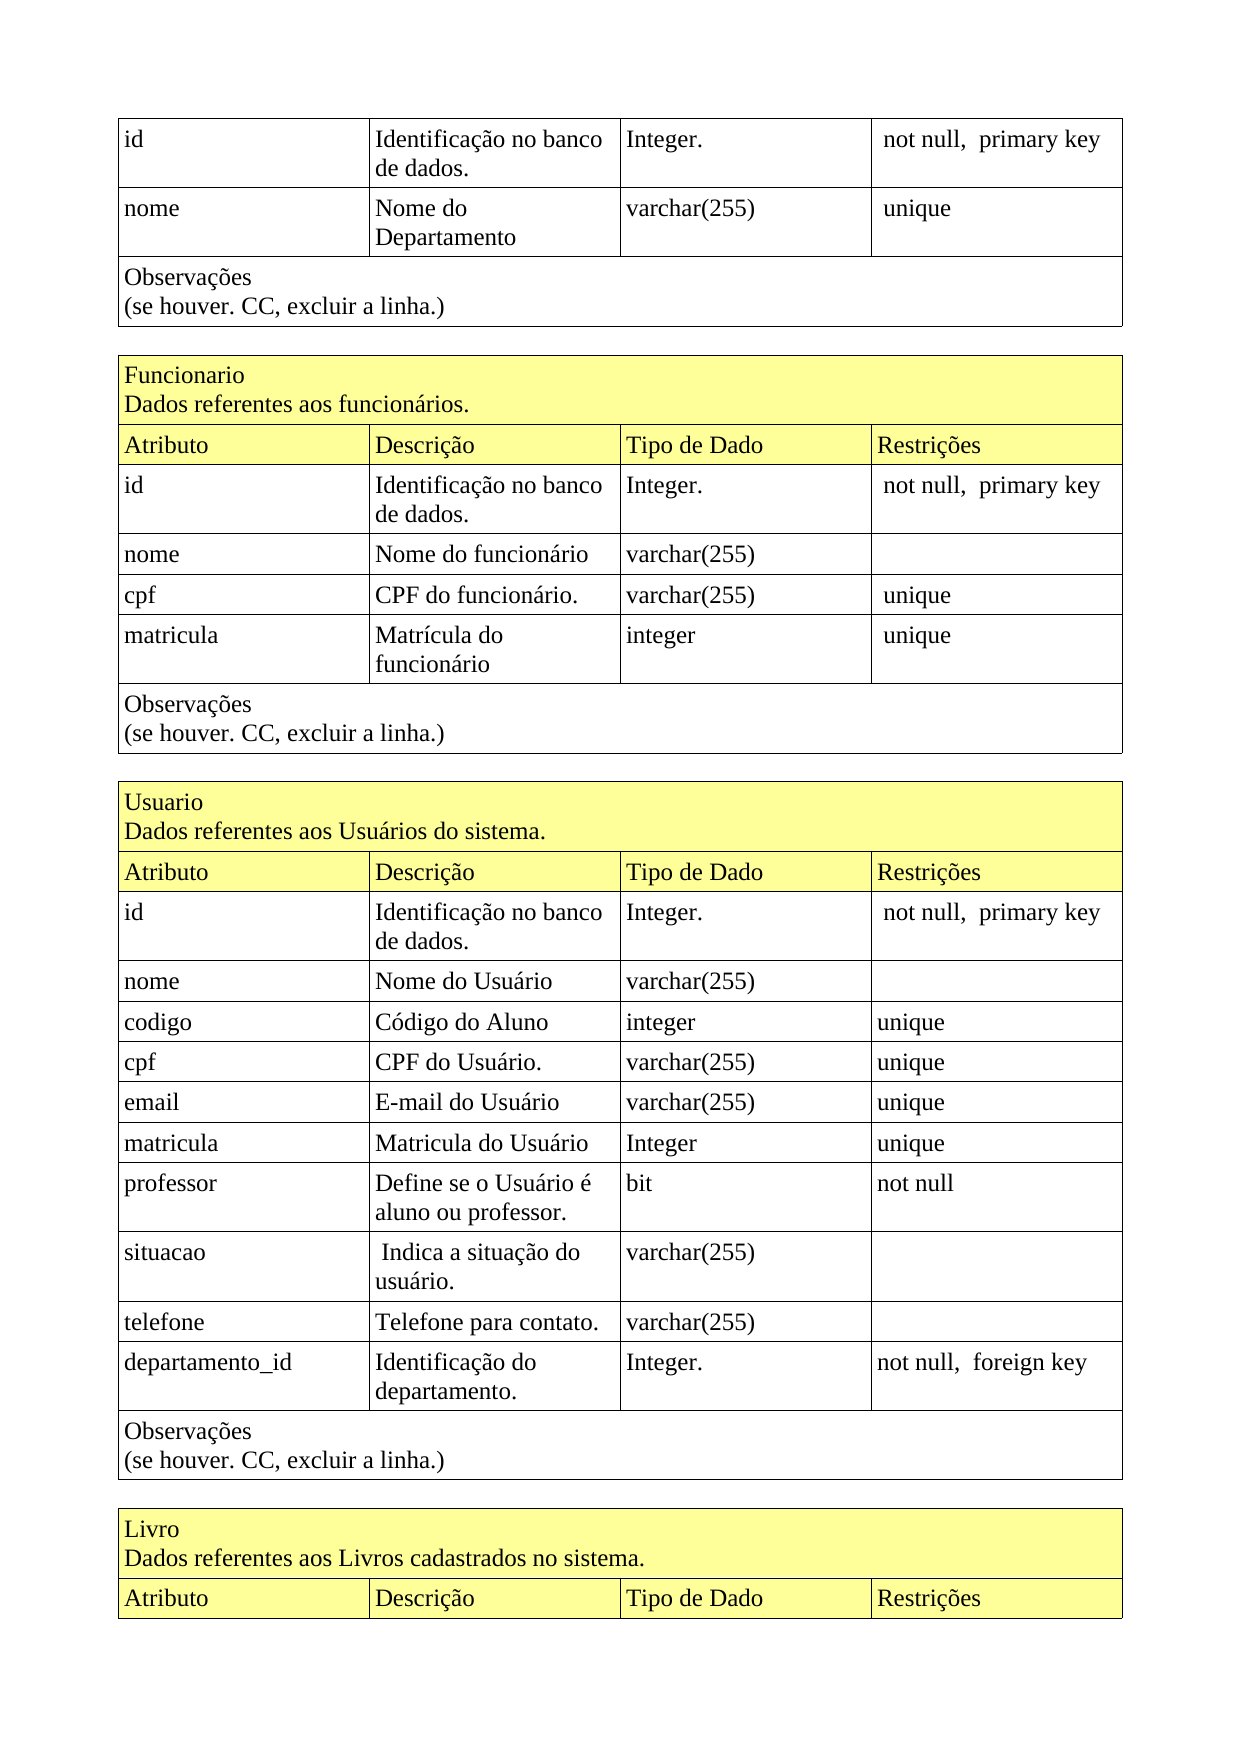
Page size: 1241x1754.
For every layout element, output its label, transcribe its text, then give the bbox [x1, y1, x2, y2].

table_cell E-mail do Usuário [370, 1082, 620, 1122]
table_cell Descrição [370, 1579, 620, 1618]
table_cell Restrições [872, 852, 1122, 891]
table_cell Integer. [621, 892, 871, 960]
table_cell unique [872, 1002, 1122, 1041]
table_cell varchar(255) [621, 961, 871, 1001]
table_cell unique [872, 1082, 1122, 1122]
table_cell id [119, 892, 369, 960]
table_cell Descrição [370, 425, 620, 464]
table_cell Integer. [621, 465, 871, 533]
table_cell Atributo [119, 425, 369, 464]
table_cell id [119, 465, 369, 533]
table_cell not null, primary key [872, 465, 1122, 533]
table_cell varchar(255) [621, 534, 871, 574]
table_cell nome [119, 188, 369, 256]
table_cell unique [872, 188, 1122, 256]
table_cell Identificação no banco de dados. [370, 465, 620, 533]
table_cell Tipo de Dado [621, 852, 871, 891]
table_cell varchar(255) [621, 1232, 871, 1301]
table_cell Restrições [872, 1579, 1122, 1618]
table_cell varchar(255) [621, 1082, 871, 1122]
table_cell varchar(255) [621, 1042, 871, 1081]
table_cell CPF do Usuário. [370, 1042, 620, 1081]
table_cell Observações (se houver. CC, excluir a linha.) [119, 1411, 1122, 1479]
table_cell Nome do Departamento [370, 188, 620, 256]
table_cell not null [872, 1163, 1122, 1231]
table_cell Indica a situação do usuário. [370, 1232, 620, 1301]
table_cell Telefone para contato. [370, 1302, 620, 1341]
table_cell Restrições [872, 425, 1122, 464]
table_cell integer [621, 615, 871, 683]
table_cell unique [872, 1123, 1122, 1162]
table_cell unique [872, 1042, 1122, 1081]
table_cell departamento_id [119, 1342, 369, 1410]
table_cell Integer. [621, 1342, 871, 1410]
table_cell [872, 1232, 1122, 1301]
table_cell Tipo de Dado [621, 1579, 871, 1618]
table_cell Identificação do departamento. [370, 1342, 620, 1410]
table_header Funcionario Dados referentes aos funcionários. [119, 356, 1122, 424]
table_cell nome [119, 961, 369, 1001]
table_cell varchar(255) [621, 188, 871, 256]
table_cell integer [621, 1002, 871, 1041]
table_cell not null, foreign key [872, 1342, 1122, 1410]
table_cell telefone [119, 1302, 369, 1341]
table_cell Integer [621, 1123, 871, 1162]
table_cell situacao [119, 1232, 369, 1301]
table_cell cpf [119, 1042, 369, 1081]
table_cell [872, 961, 1122, 1001]
table_cell [872, 534, 1122, 574]
table_cell Observações (se houver. CC, excluir a linha.) [119, 257, 1122, 326]
table_cell nome [119, 534, 369, 574]
table_cell unique [872, 575, 1122, 614]
table_cell matricula [119, 615, 369, 683]
table_cell Atributo [119, 1579, 369, 1618]
table_cell Integer. [621, 119, 871, 187]
table_cell id [119, 119, 369, 187]
table_cell Identificação no banco de dados. [370, 892, 620, 960]
table_cell Tipo de Dado [621, 425, 871, 464]
table_cell codigo [119, 1002, 369, 1041]
table_cell varchar(255) [621, 1302, 871, 1341]
table_cell Matrícula do funcionário [370, 615, 620, 683]
table_cell email [119, 1082, 369, 1122]
table_cell Descrição [370, 852, 620, 891]
table_header Livro Dados referentes aos Livros cadastrados no sistema. [119, 1509, 1122, 1577]
table_cell unique [872, 615, 1122, 683]
table_cell Observações (se houver. CC, excluir a linha.) [119, 684, 1122, 752]
table_cell Identificação no banco de dados. [370, 119, 620, 187]
table_header Usuario Dados referentes aos Usuários do sistema. [119, 782, 1122, 851]
table_cell CPF do funcionário. [370, 575, 620, 614]
table_cell Nome do funcionário [370, 534, 620, 574]
table_cell Matricula do Usuário [370, 1123, 620, 1162]
table_cell not null, primary key [872, 892, 1122, 960]
table_cell not null, primary key [872, 119, 1122, 187]
table_cell Define se o Usuário é aluno ou professor. [370, 1163, 620, 1231]
table_cell varchar(255) [621, 575, 871, 614]
table_cell Código do Aluno [370, 1002, 620, 1041]
table_cell Atributo [119, 852, 369, 891]
table_cell professor [119, 1163, 369, 1231]
table_cell matricula [119, 1123, 369, 1162]
table_cell cpf [119, 575, 369, 614]
table_cell Nome do Usuário [370, 961, 620, 1001]
table_cell bit [621, 1163, 871, 1231]
table_cell [872, 1302, 1122, 1341]
